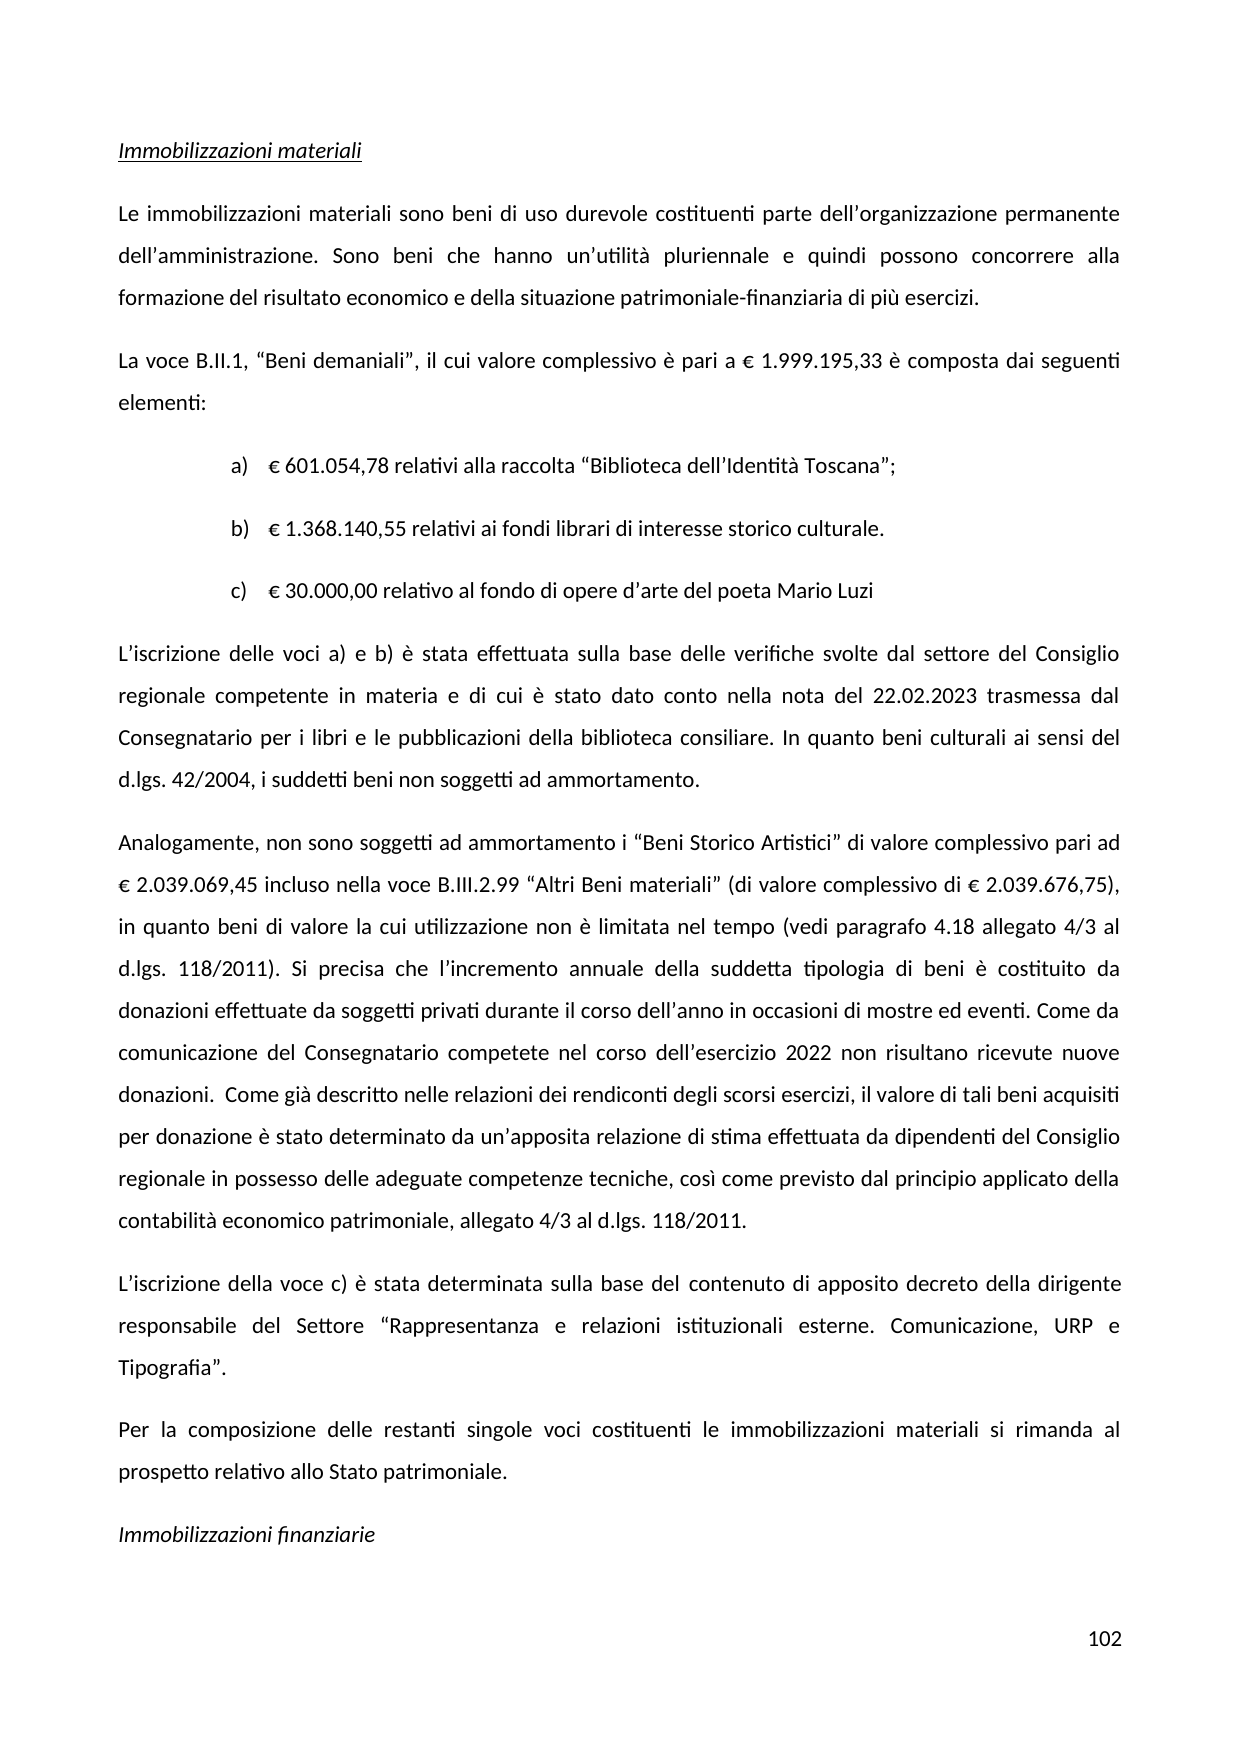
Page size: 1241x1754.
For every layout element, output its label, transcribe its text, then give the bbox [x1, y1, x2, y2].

text L’iscrizione della voce c) è stata determinata sulla base del contenuto di apposito decreto della dirigente responsabile del Settore “Rappresentanza e relazioni istituzionali esterne. Comunicazione, URP e Tipografia”. [118, 1269, 1122, 1381]
text Per la composizione delle restanti singole voci costituenti le immobilizzazioni materiali si rimanda al prospetto relativo allo Stato patrimoniale. [118, 1416, 1122, 1486]
list € 601.054,78 relativi alla raccolta “Biblioteca dell’Identità Toscana”; [231, 451, 1122, 479]
text L’iscrizione delle voci a) e b) è stata effettuata sulla base delle verifiche svolte dal settore del Consiglio regionale competente in materia e di cui è stato dato conto nella nota del 22.02.2023 trasmessa dal Consegnatario per i libri e le pubblicazioni della biblioteca consiliare. In quanto beni culturali ai sensi del d.lgs. 42/2004, i suddetti beni non soggetti ad ammortamento. [118, 639, 1122, 793]
text Analogamente, non sono soggetti ad ammortamento i “Beni Storico Artistici” di valore complessivo pari ad € 2.039.069,45 incluso nella voce B.III.2.99 “Altri Beni materiali” (di valore complessivo di € 2.039.676,75), in quanto beni di valore la cui utilizzazione non è limitata nel tempo (vedi paragrafo 4.18 allegato 4/3 al d.lgs. 118/2011). Si precisa che l’incremento annuale della suddetta tipologia di beni è costituito da donazioni effettuate da soggetti privati durante il corso dell’anno in occasioni di mostre ed eventi. Come da comunicazione del Consegnatario competete nel corso dell’esercizio 2022 non risultano ricevute nuove donazioni. Come già descritto nelle relazioni dei rendiconti degli scorsi esercizi, il valore di tali beni acquisiti per donazione è stato determinato da un’apposita relazione di stima effettuata da dipendenti del Consiglio regionale in possesso delle adeguate competenze tecniche, così come previsto dal principio applicato della contabilità economico patrimoniale, allegato 4/3 al d.lgs. 118/2011. [118, 828, 1122, 1234]
list € 1.368.140,55 relativi ai fondi librari di interesse storico culturale. [231, 514, 1122, 542]
text Immobilizzazioni materiali [118, 137, 1122, 164]
list € 30.000,00 relativo al fondo di opere d’arte del poeta Mario Luzi [231, 577, 1122, 604]
text La voce B.II.1, “Beni demaniali”, il cui valore complessivo è pari a € 1.999.195,33 è composta dai seguenti elementi: [118, 346, 1122, 416]
text Immobilizzazioni finanziarie [118, 1520, 1122, 1548]
text Le immobilizzazioni materiali sono beni di uso durevole costituenti parte dell’organizzazione permanente dell’amministrazione. Sono beni che hanno un’utilità pluriennale e quindi possono concorrere alla formazione del risultato economico e della situazione patrimoniale-finanziaria di più esercizi. [118, 199, 1122, 311]
